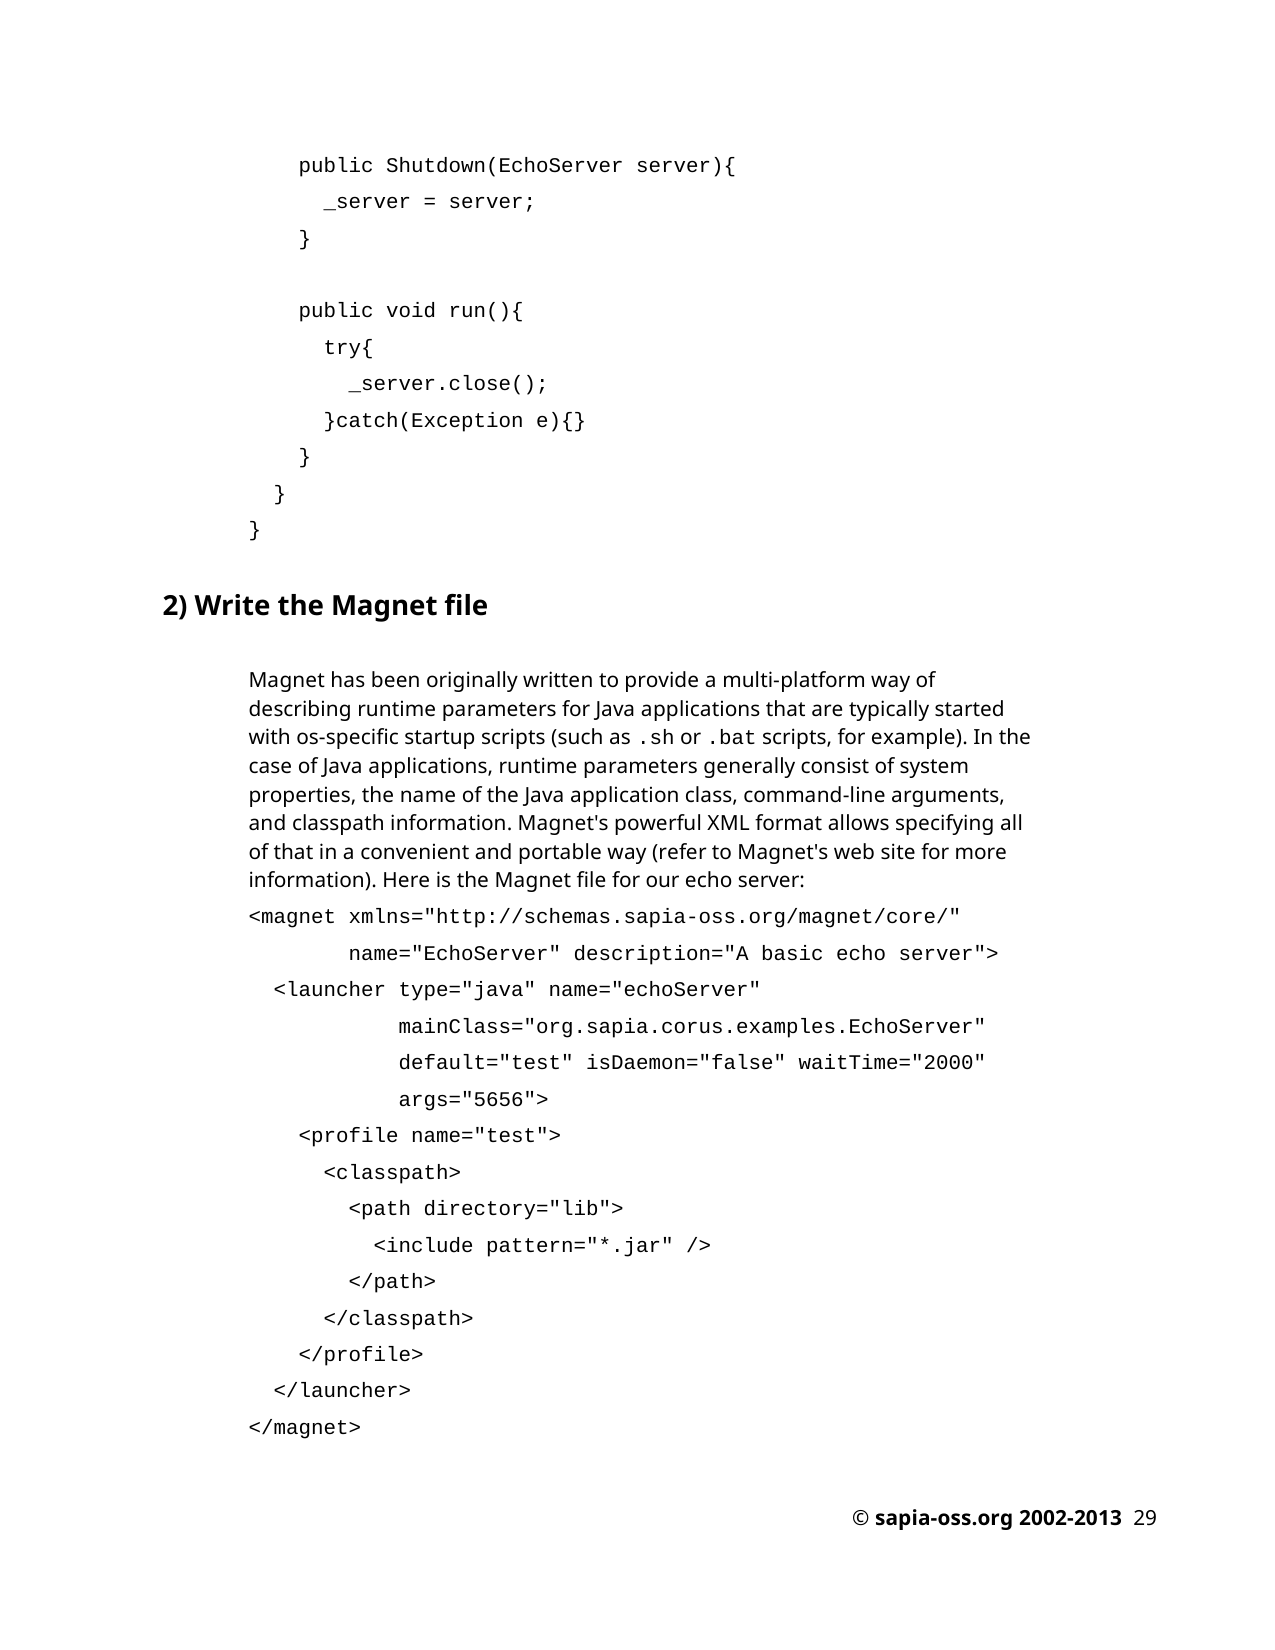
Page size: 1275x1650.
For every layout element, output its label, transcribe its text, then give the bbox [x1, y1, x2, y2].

text <path directory="lib"> [248, 1198, 1039, 1222]
text } [248, 446, 1039, 470]
text public Shutdown(EchoServer server){ [248, 154, 1039, 178]
text <profile name="test"> [248, 1125, 1039, 1149]
text <classpath> [248, 1162, 1039, 1186]
text try{ [248, 337, 1039, 361]
text _server.close(); [248, 373, 1039, 397]
text </path> [248, 1271, 1039, 1295]
subtitle 2) Write the Magnet file [162, 586, 1039, 623]
text </launcher> [248, 1380, 1039, 1404]
text </profile> [248, 1344, 1039, 1368]
text args="5656"> [248, 1089, 1039, 1113]
text public void run(){ [248, 300, 1039, 324]
text <magnet xmlns="http://schemas.sapia-oss.org/magnet/core/" [248, 906, 1039, 930]
text } [248, 483, 1039, 507]
text <launcher type="java" name="echoServer" [248, 979, 1039, 1003]
text Magnet has been originally written to provide a multi-platform way of describing runtime parameters for Java applications that are typically started with os-specific startup scripts (such as .sh or .bat scripts, for example). In the case of Java applications, runtime parameters generally consist of system properties, the name of the Java application class, command-line arguments, and classpath information. Magnet's powerful XML format allows specifying all of that in a convenient and portable way (refer to Magnet's web site for more information). Here is the Magnet file for our echo server: [248, 665, 1039, 894]
text </classpath> [248, 1307, 1039, 1331]
text } [248, 519, 1039, 543]
text _server = server; [248, 191, 1039, 215]
text </magnet> [248, 1417, 1039, 1441]
text default="test" isDaemon="false" waitTime="2000" [248, 1052, 1039, 1076]
text } [248, 227, 1039, 251]
text name="EchoServer" description="A basic echo server"> [248, 943, 1039, 967]
text mainClass="org.sapia.corus.examples.EchoServer" [248, 1016, 1039, 1040]
text }catch(Exception e){} [248, 410, 1039, 434]
text <include pattern="*.jar" /> [248, 1234, 1039, 1258]
